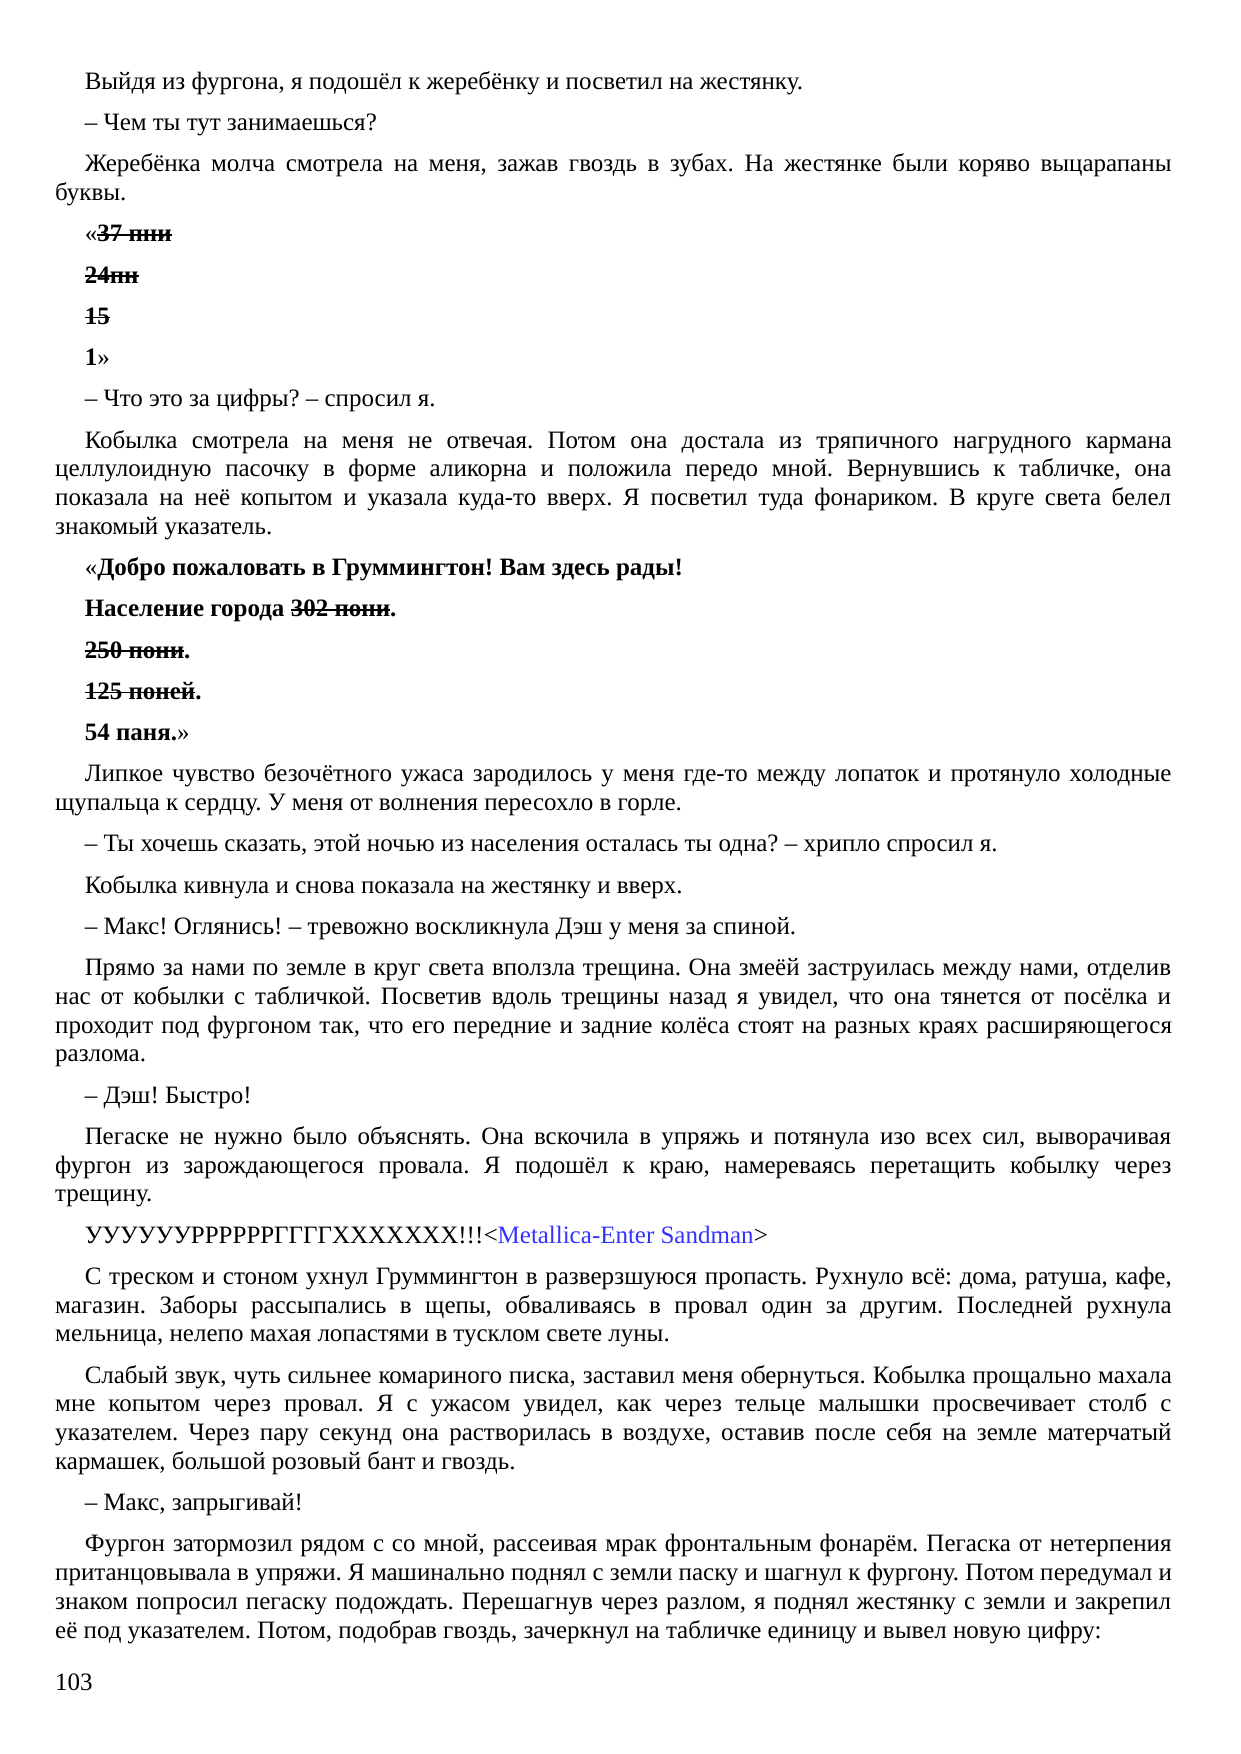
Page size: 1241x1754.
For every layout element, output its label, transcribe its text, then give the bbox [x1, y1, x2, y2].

text Липкое чувство безочётного ужаса зародилось у меня где-то между лопаток и протянуло холодные щупальца к сердцу. У меня от волнения пересохло в горле. [55, 758, 1173, 816]
text С треском и стоном ухнул Груммингтон в разверзшуюся пропасть. Рухнуло всё: дома, ратуша, кафе, магазин. Заборы рассыпались в щепы, обваливаясь в провал один за другим. Последней рухнула мельница, нелепо махая лопастями в тусклом свете луны. [55, 1261, 1173, 1347]
text УУУУУУРРРРРРГГГГХХХХХХХ!!!<Metallica-Enter Sandman> [55, 1220, 1173, 1248]
text Население города 302 пони. [55, 593, 1173, 622]
text Прямо за нами по земле в круг света вползла трещина. Она змеёй заструилась между нами, отделив нас от кобылки с табличкой. Посветив вдоль трещины назад я увидел, что она тянется от посёлка и проходит под фургоном так, что его передние и задние колёса стоят на разных краях расширяющегося разлома. [55, 952, 1173, 1067]
text – Дэш! Быстро! [55, 1080, 1173, 1108]
text Пегаске не нужно было объяснять. Она вскочила в упряжь и потянула изо всех сил, выворачивая фургон из зарождающегося провала. Я подошёл к краю, намереваясь перетащить кобылку через трещину. [55, 1121, 1173, 1207]
text – Макс, запрыгивай! [55, 1487, 1173, 1516]
text 15 [55, 301, 1173, 330]
text 1» [55, 342, 1173, 371]
text 54 паня.» [55, 717, 1173, 746]
text Кобылка смотрела на меня не отвечая. Потом она достала из тряпичного нагрудного кармана целлулоидную пасочку в форме аликорна и положила передо мной. Вернувшись к табличке, она показала на неё копытом и указала куда-то вверх. Я посветил туда фонариком. В круге света белел знакомый указатель. [55, 425, 1173, 540]
text 125 поней. [55, 676, 1173, 705]
text – Чем ты тут занимаешься? [55, 107, 1173, 136]
text Фургон затормозил рядом с со мной, рассеивая мрак фронтальным фонарём. Пегаска от нетерпения пританцовывала в упряжи. Я машинально поднял с земли паску и шагнул к фургону. Потом передумал и знаком попросил пегаску подождать. Перешагнув через разлом, я поднял жестянку с земли и закрепил её под указателем. Потом, подобрав гвоздь, зачеркнул на табличке единицу и вывел новую цифру: [55, 1528, 1173, 1643]
text Жеребёнка молча смотрела на меня, зажав гвоздь в зубах. На жестянке были коряво выцарапаны буквы. [55, 148, 1173, 206]
text 250 пони. [55, 635, 1173, 663]
text «Добро пожаловать в Груммингтон! Вам здесь рады! [55, 552, 1173, 581]
text 24пн [55, 260, 1173, 288]
text – Что это за цифры? – спросил я. [55, 383, 1173, 412]
text – Ты хочешь сказать, этой ночью из населения осталась ты одна? – хрипло спросил я. [55, 828, 1173, 857]
text Слабый звук, чуть сильнее комариного писка, заставил меня обернуться. Кобылка прощально махала мне копытом через провал. Я с ужасом увидел, как через тельце малышки просвечивает столб с указателем. Через пару секунд она растворилась в воздухе, оставив после себя на земле матерчатый кармашек, большой розовый бант и гвоздь. [55, 1360, 1173, 1475]
text Кобылка кивнула и снова показала на жестянку и вверх. [55, 870, 1173, 898]
text – Макс! Оглянись! – тревожно воскликнула Дэш у меня за спиной. [55, 911, 1173, 940]
text Выйдя из фургона, я подошёл к жеребёнку и посветил на жестянку. [55, 66, 1173, 95]
text «37 пни [55, 218, 1173, 247]
